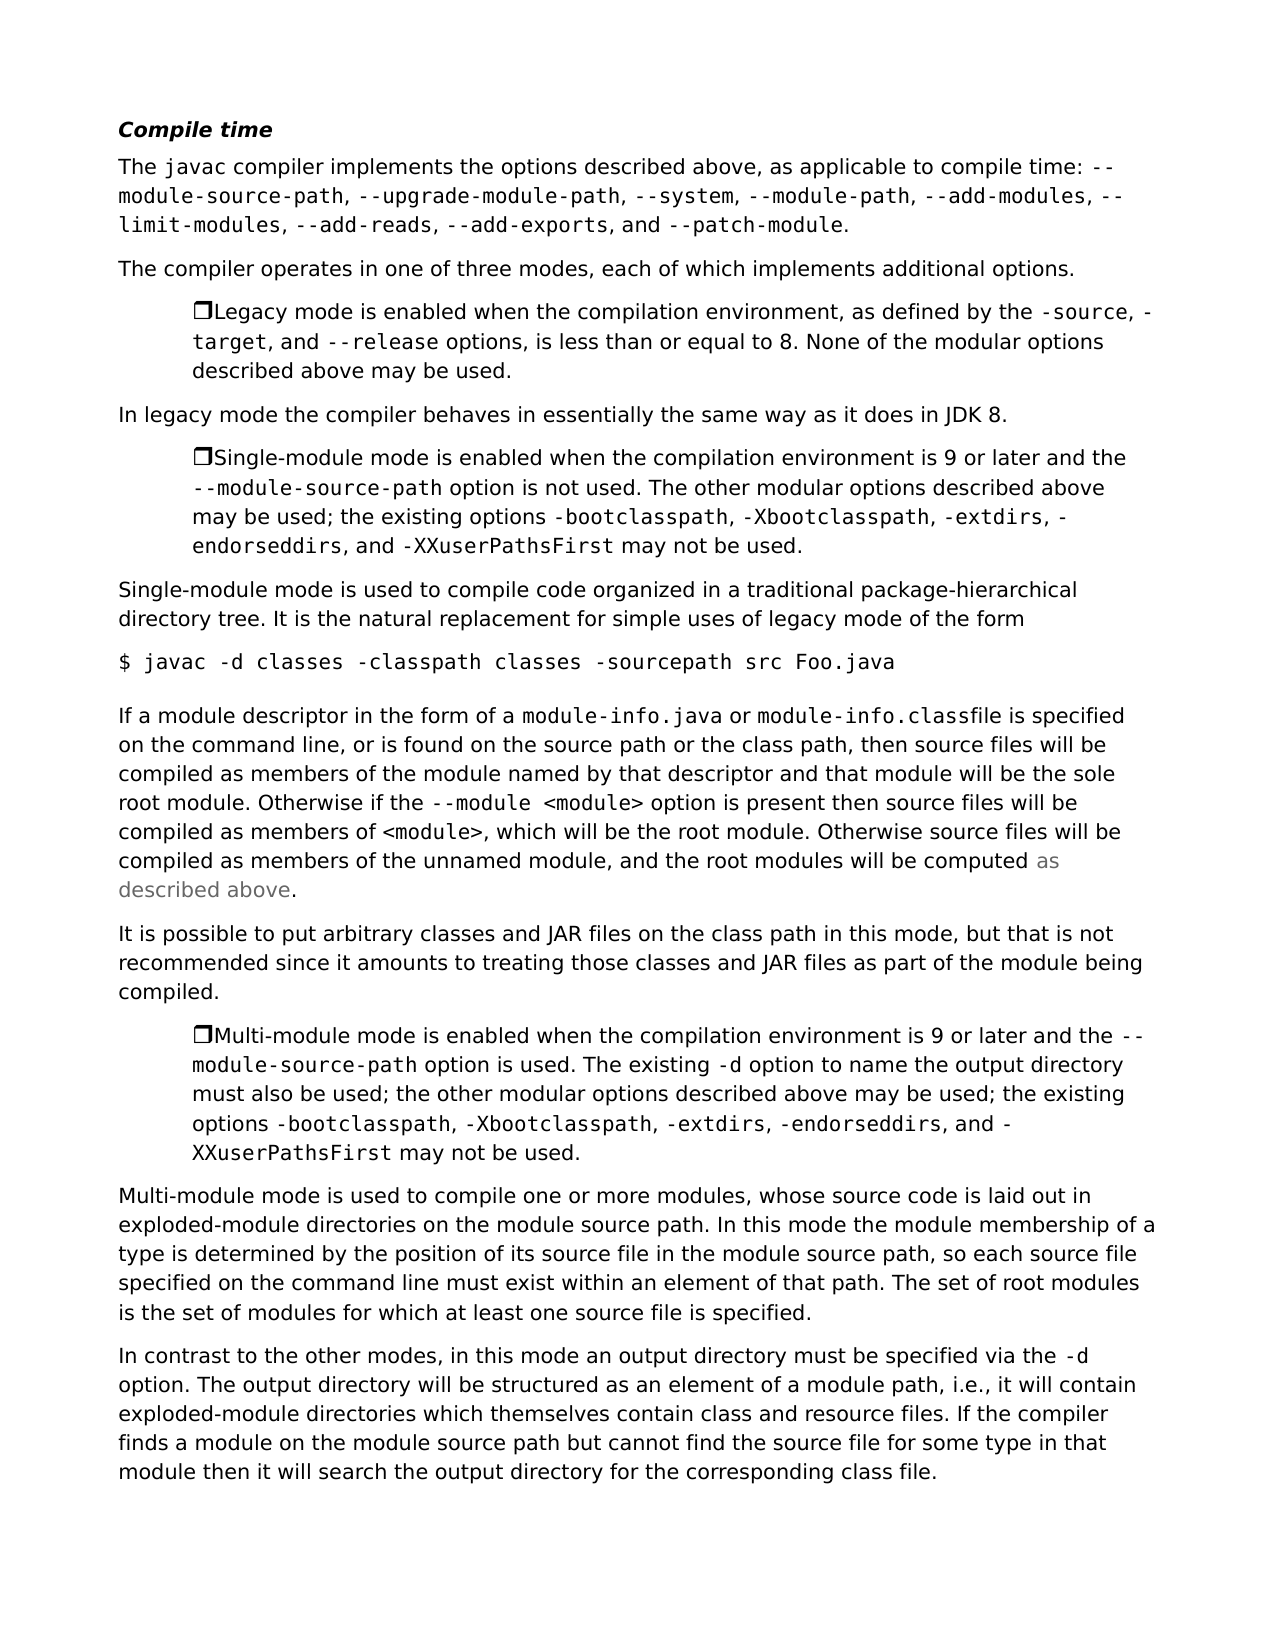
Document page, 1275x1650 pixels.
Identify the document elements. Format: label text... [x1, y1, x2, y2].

text In contrast to the other modes, in this mode an output directory must be specified via the -d option. The output directory will be structured as an element of a module path, i.e., it will contain exploded-module directories which themselves contain class and resource files. If the compiler finds a module on the module source path but cannot find the source file for some type in that module then it will search the output directory for the corresponding class file. [118, 1344, 1157, 1485]
list Multi-module mode is enabled when the compilation environment is 9 or later and the --module-source-path option is used. The existing -d option to name the output directory must also be used; the other modular options described above may be used; the existing options -bootclasspath, -Xbootclasspath, -extdirs, -endorseddirs, and -XXuserPathsFirst may not be used. [192, 1024, 1157, 1165]
list Legacy mode is enabled when the compilation environment, as defined by the -source, -target, and --release options, is less than or equal to 8. None of the modular options described above may be used. [192, 300, 1157, 383]
text The javac compiler implements the options described above, as applicable to compile time: --module-source-path, --upgrade-module-path, --system, --module-path, --add-modules, --limit-modules, --add-reads, --add-exports, and --patch-module. [118, 155, 1157, 237]
text Single-module mode is used to compile code organized in a traditional package-hierarchical directory tree. It is the natural replacement for simple uses of legacy mode of the form [118, 578, 1157, 631]
list Single-module mode is enabled when the compilation environment is 9 or later and the --module-source-path option is not used. The other modular options described above may be used; the existing options -bootclasspath, -Xbootclasspath, -extdirs, -endorseddirs, and -XXuserPathsFirst may not be used. [192, 446, 1157, 558]
text Multi-module mode is used to compile one or more modules, whose source code is laid out in exploded-module directories on the module source path. In this mode the module membership of a type is determined by the position of its source file in the module source path, so each source file specified on the command line must exist within an element of that path. The set of root modules is the set of modules for which at least one source file is specified. [118, 1184, 1157, 1325]
text $ javac -d classes -classpath classes -sourcepath src Foo.java [118, 650, 1157, 674]
text If a module descriptor in the form of a module-info.java or module-info.classfile is specified on the command line, or is found on the source path or the class path, then source files will be compiled as members of the module named by that descriptor and that module will be the sole root module. Otherwise if the --module <module> option is present then source files will be compiled as members of <module>, which will be the root module. Otherwise source files will be compiled as members of the unnamed module, and the root modules will be computed as described above. [118, 704, 1157, 903]
text In legacy mode the compiler behaves in essentially the same way as it does in JDK 8. [118, 403, 1157, 427]
subtitle Compile time [118, 118, 1157, 142]
text It is possible to put arbitrary classes and JAR files on the class path in this mode, but that is not recommended since it amounts to treating those classes and JAR files as part of the module being compiled. [118, 922, 1157, 1004]
text The compiler operates in one of three modes, each of which implements additional options. [118, 257, 1157, 281]
